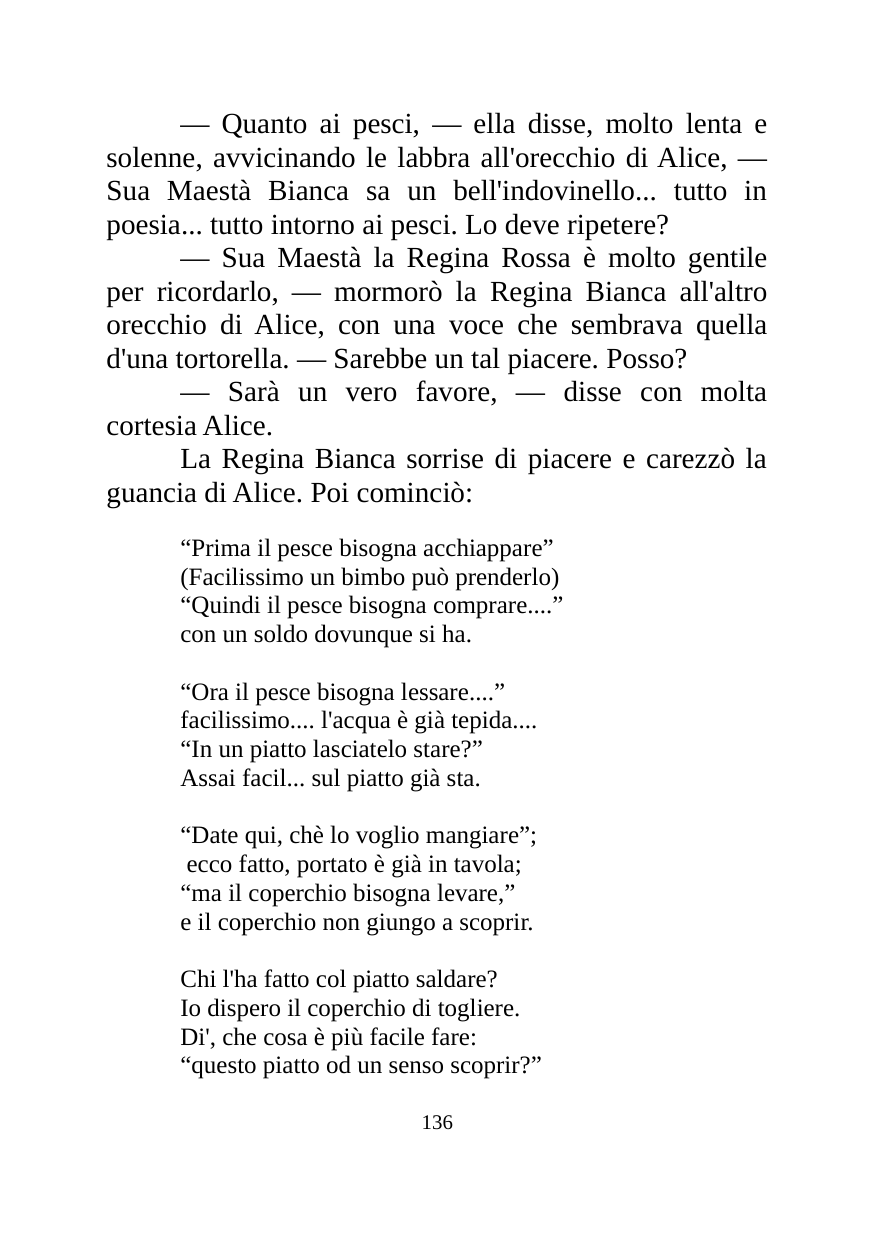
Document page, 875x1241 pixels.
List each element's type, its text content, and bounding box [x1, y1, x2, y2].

text “Ora il pesce bisogna lessare....” [106, 677, 768, 705]
text — Sarà un vero favore, — disse con molta cortesia Alice. [106, 374, 768, 442]
text e il coperchio non giungo a scoprir. [106, 907, 768, 935]
text — Sua Maestà la Regina Rossa è molto gentile per ricordarlo, — mormorò la Regina Bianca all'altro orecchio di Alice, con una voce che sembrava quella d'una tortorella. — Sarebbe un tal piacere. Posso? [106, 240, 768, 374]
text con un soldo dovunque si ha. [106, 619, 768, 648]
text “In un piatto lasciatelo stare?” [106, 734, 768, 763]
text ecco fatto, portato è già in tavola; [106, 849, 768, 878]
text facilissimo.... l'acqua è già tepida.... [106, 705, 768, 734]
text “ma il coperchio bisogna levare,” [106, 878, 768, 907]
text La Regina Bianca sorrise di piacere e carezzò la guancia di Alice. Poi cominciò: [106, 442, 768, 509]
text Chi l'ha fatto col piatto saldare? [106, 964, 768, 993]
text “Prima il pesce bisogna acchiappare” [106, 533, 768, 562]
text Io dispero il coperchio di togliere. [106, 993, 768, 1022]
text Assai facil... sul piatto già sta. [106, 763, 768, 792]
text — Quanto ai pesci, — ella disse, molto lenta e solenne, avvicinando le labbra all'orecchio di Alice, — Sua Maestà Bianca sa un bell'indovinello... tutto in poesia... tutto intorno ai pesci. Lo deve ripetere? [106, 106, 768, 240]
text “Quindi il pesce bisogna comprare....” [106, 590, 768, 619]
text (Facilissimo un bimbo può prenderlo) [106, 562, 768, 590]
text “Date qui, chè lo voglio mangiare”; [106, 820, 768, 849]
text Di', che cosa è più facile fare: [106, 1022, 768, 1050]
text “questo piatto od un senso scoprir?” [106, 1050, 768, 1079]
